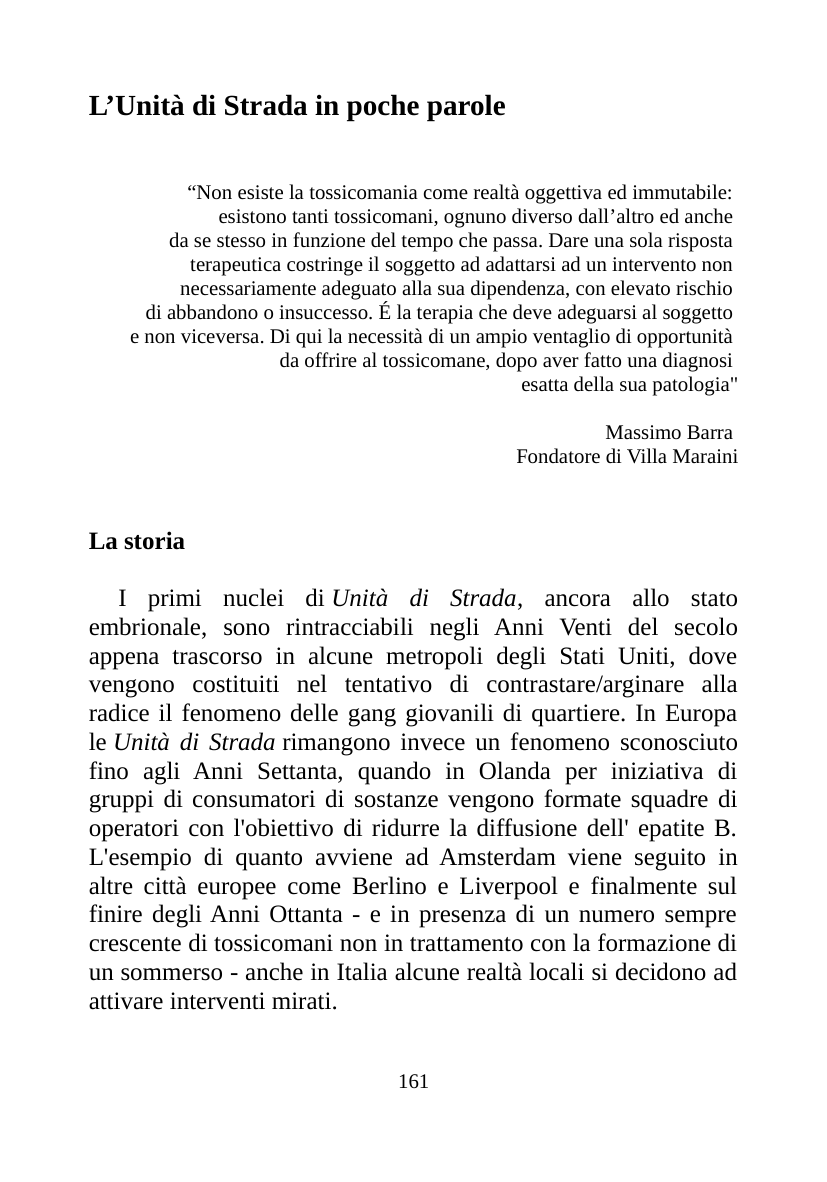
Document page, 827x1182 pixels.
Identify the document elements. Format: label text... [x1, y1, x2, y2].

text “Non esiste la tossicomania come realtà oggettiva ed immutabile: [88, 179, 738, 204]
text I primi nuclei di Unità di Strada, ancora allo stato embrionale, sono rintracciabili negli Anni Venti del secolo appena trascorso in alcune metropoli degli Stati Uniti, dove vengono costituiti nel tentativo di contrastare/arginare alla radice il fenomeno delle gang giovanili di quartiere. In Europa le Unità di Strada rimangono invece un fenomeno sconosciuto fino agli Anni Settanta, quando in Olanda per iniziativa di gruppi di consumatori di sostanze vengono formate squadre di operatori con l'obiettivo di ridurre la diffusione dell' epatite B. L'esempio di quanto avviene ad Amsterdam viene seguito in altre città europee come Berlino e Liverpool e finalmente sul finire degli Anni Ottanta - e in presenza di un numero sempre crescente di tossicomani non in trattamento con la formazione di un sommerso - anche in Italia alcune realtà locali si decidono ad attivare interventi mirati. [88, 583, 738, 1014]
text esatta della sua patologia" [88, 372, 738, 396]
text Fondatore di Villa Maraini [88, 444, 738, 468]
text esistono tanti tossicomani, ognuno diverso dall’altro ed anche [88, 204, 738, 228]
subtitle L’Unità di Strada in poche parole [88, 88, 738, 122]
text da se stesso in funzione del tempo che passa. Dare una sola risposta [88, 228, 738, 252]
text Massimo Barra [88, 420, 738, 444]
text necessariamente adeguato alla sua dipendenza, con elevato rischio [88, 276, 738, 300]
text terapeutica costringe il soggetto ad adattarsi ad un intervento non [88, 252, 738, 276]
subtitle La storia [88, 526, 738, 554]
text di abbandono o insuccesso. É la terapia che deve adeguarsi al soggetto [88, 300, 738, 324]
text e non viceversa. Di qui la necessità di un ampio ventaglio di opportunità [88, 324, 738, 348]
text da offrire al tossicomane, dopo aver fatto una diagnosi [88, 348, 738, 372]
